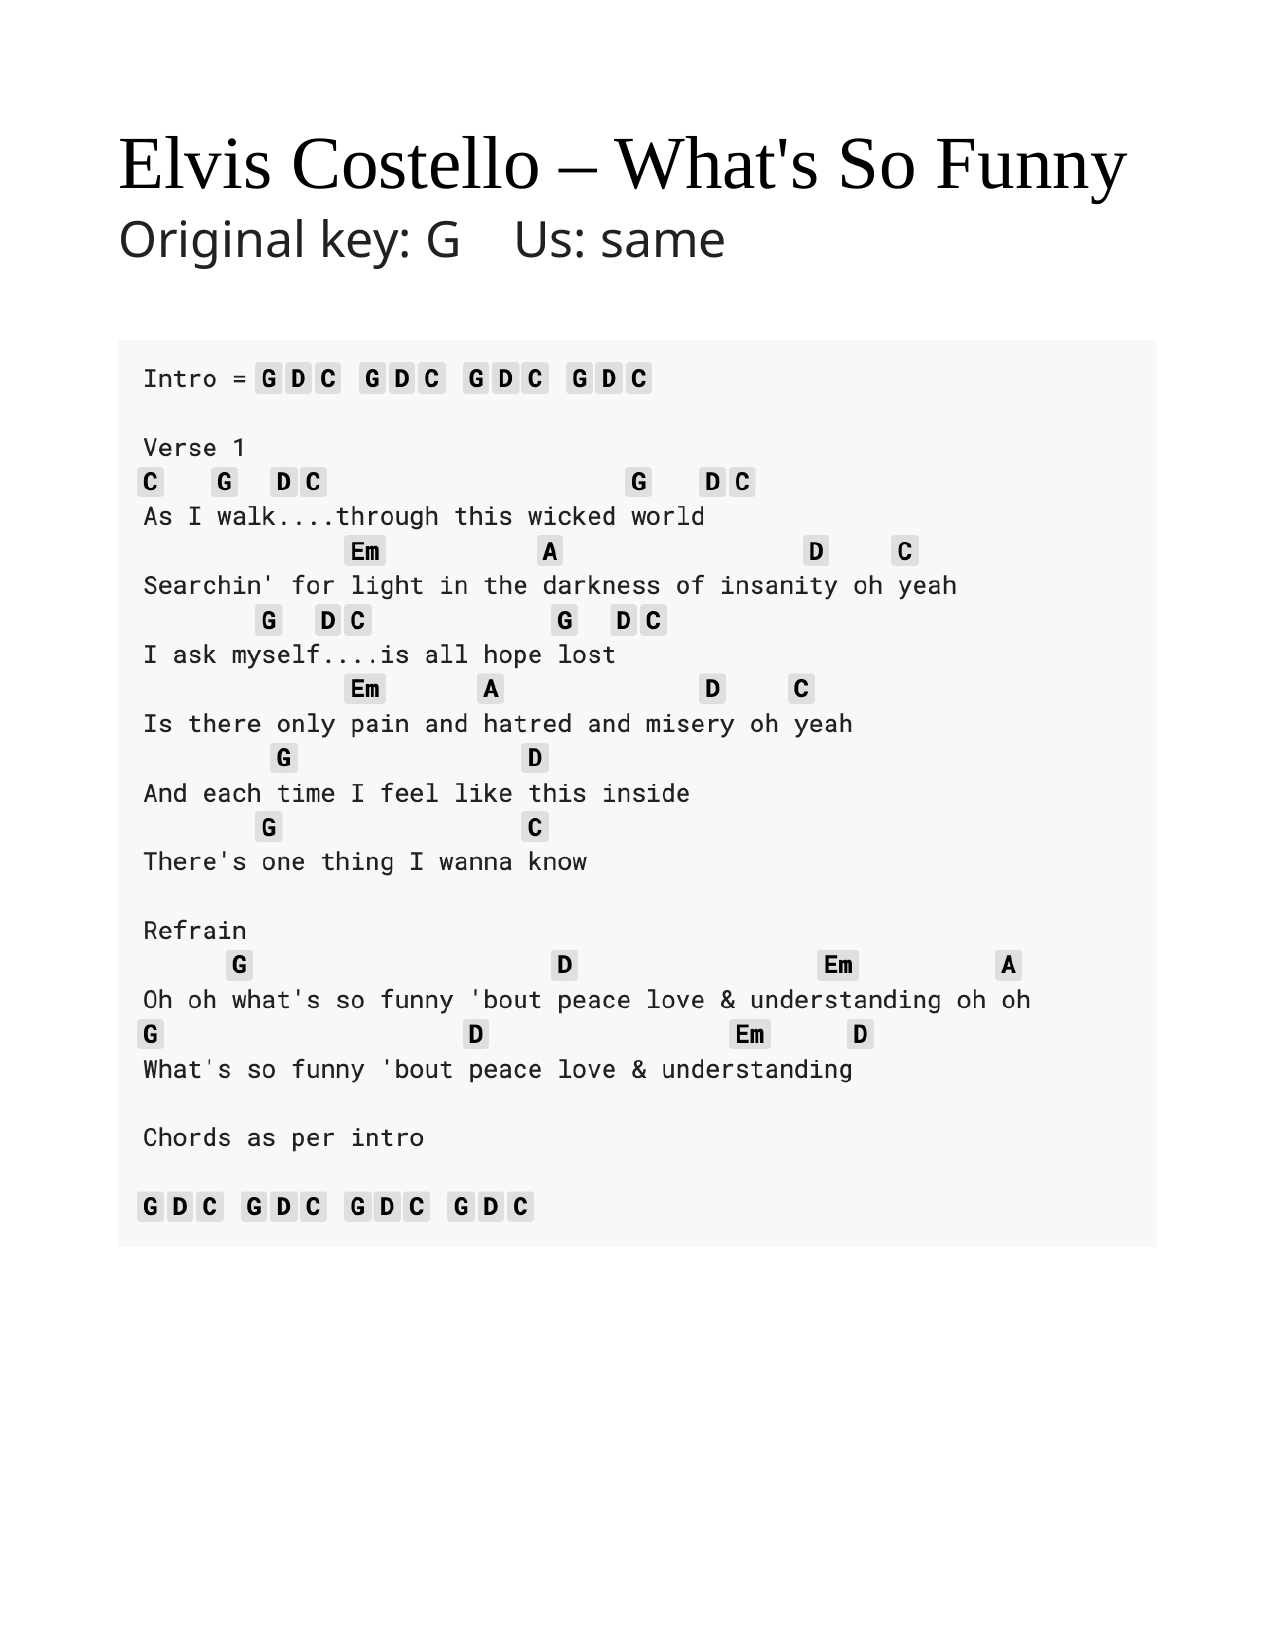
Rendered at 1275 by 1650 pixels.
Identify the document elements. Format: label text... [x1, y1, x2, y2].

text Original key: G Us: same [118, 204, 1157, 272]
picture [118, 340, 1157, 1247]
text Elvis Costello – What's So Funny [118, 118, 1157, 204]
